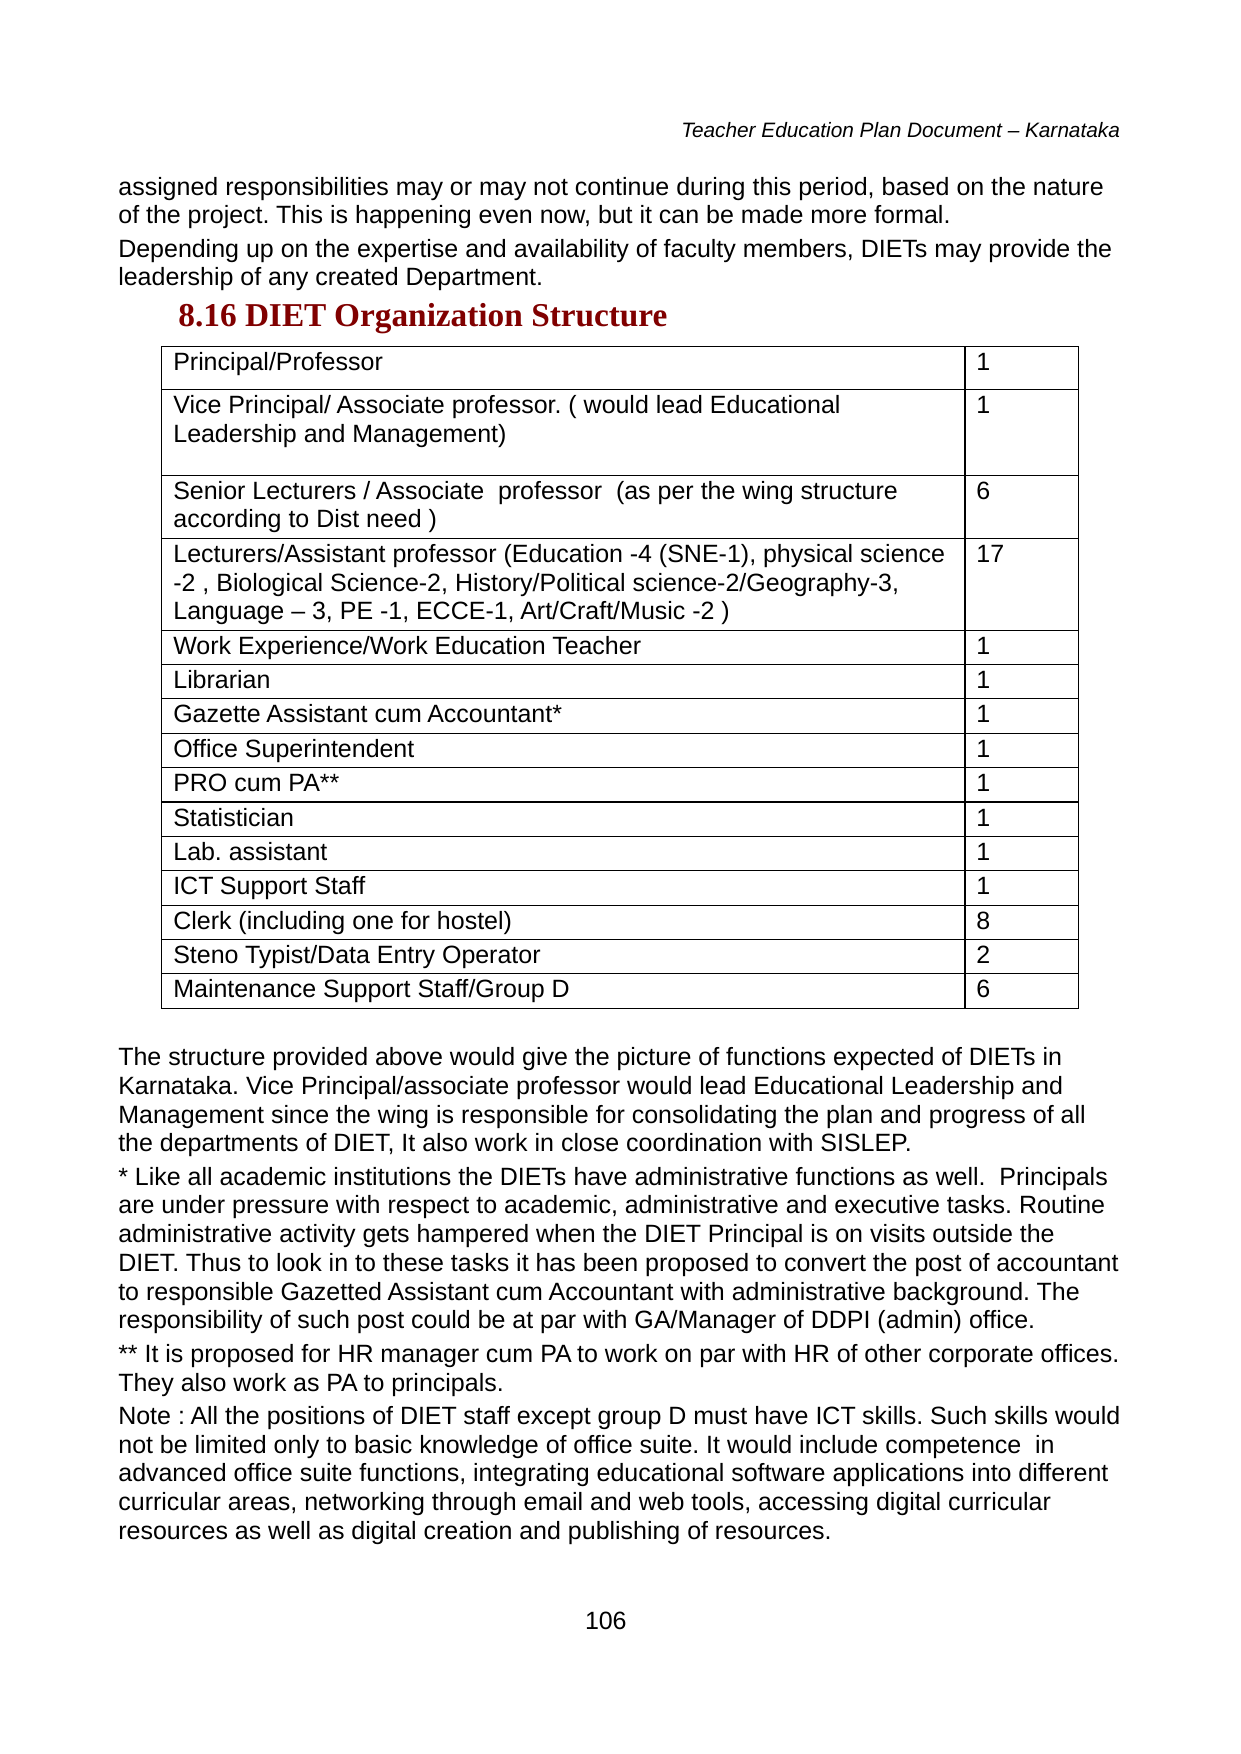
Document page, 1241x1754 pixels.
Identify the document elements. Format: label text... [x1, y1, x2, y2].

text Note : All the positions of DIET staff except group D must have ICT skills. Such skills would not be limited only to basic knowledge of office suite. It would include competence in advanced office suite functions, integrating educational software applications into different curricular areas, networking through email and web tools, accessing digital curricular resources as well as digital creation and publishing of resources. [118, 1401, 1122, 1544]
table_cell Lecturers/Assistant professor (Education -4 (SNE-1), physical science -2 , Biological Science-2, History/Political science-2/Geography-3, Language – 3, PE -1, ECCE-1, Art/Craft/Music -2 ) [162, 539, 964, 629]
table_cell 1 [966, 837, 1078, 870]
text * Like all academic institutions the DIETs have administrative functions as well. Principals are under pressure with respect to academic, administrative and executive tasks. Routine administrative activity gets hampered when the DIET Principal is on visits outside the DIET. Thus to look in to these tasks it has been proposed to convert the post of accountant to responsible Gazetted Assistant cum Accountant with administrative background. The responsibility of such post could be at par with GA/Manager of DDPI (admin) office. [118, 1162, 1122, 1334]
table_cell Gazette Assistant cum Accountant* [162, 699, 964, 733]
text Depending up on the expertise and availability of faculty members, DIETs may provide the leadership of any created Department. [118, 234, 1122, 291]
table_cell 1 [966, 665, 1078, 698]
table_cell ICT Support Staff [162, 871, 964, 904]
table_cell 17 [966, 539, 1078, 629]
table_cell Senior Lecturers / Associate professor (as per the wing structure according to Dist need ) [162, 476, 964, 538]
table_cell 6 [966, 476, 1078, 538]
table_cell 6 [966, 974, 1078, 1008]
text ** It is proposed for HR manager cum PA to work on par with HR of other corporate offices. They also work as PA to principals. [118, 1339, 1122, 1396]
table_cell Statistician [162, 803, 964, 836]
table_header 1 [966, 347, 1078, 389]
table_cell Vice Principal/ Associate professor. ( would lead Educational Leadership and Management) [162, 390, 964, 474]
table_cell 1 [966, 734, 1078, 767]
table_cell Office Superintendent [162, 734, 964, 767]
table_cell PRO cum PA** [162, 768, 964, 801]
table_cell Steno Typist/Data Entry Operator [162, 940, 964, 973]
table_cell Maintenance Support Staff/Group D [162, 974, 964, 1008]
table_cell 8 [966, 906, 1078, 939]
table_cell Lab. assistant [162, 837, 964, 870]
table_cell 1 [966, 871, 1078, 904]
table_cell 1 [966, 631, 1078, 664]
text The structure provided above would give the picture of functions expected of DIETs in Karnataka. Vice Principal/associate professor would lead Educational Leadership and Management since the wing is responsible for consolidating the plan and progress of all the departments of DIET, It also work in close coordination with SISLEP. [118, 1042, 1122, 1157]
table_cell 1 [966, 390, 1078, 474]
table_cell Clerk (including one for hostel) [162, 906, 964, 939]
table_cell 1 [966, 803, 1078, 836]
table_header Principal/Professor [162, 347, 964, 389]
table_cell Librarian [162, 665, 964, 698]
table_cell 1 [966, 768, 1078, 801]
text assigned responsibilities may or may not continue during this period, based on the nature of the project. This is happening even now, but it can be made more formal. [118, 172, 1122, 229]
subtitle 8.16 DIET Organization Structure [118, 296, 1122, 334]
table_cell 1 [966, 699, 1078, 733]
table_cell Work Experience/Work Education Teacher [162, 631, 964, 664]
table_cell 2 [966, 940, 1078, 973]
